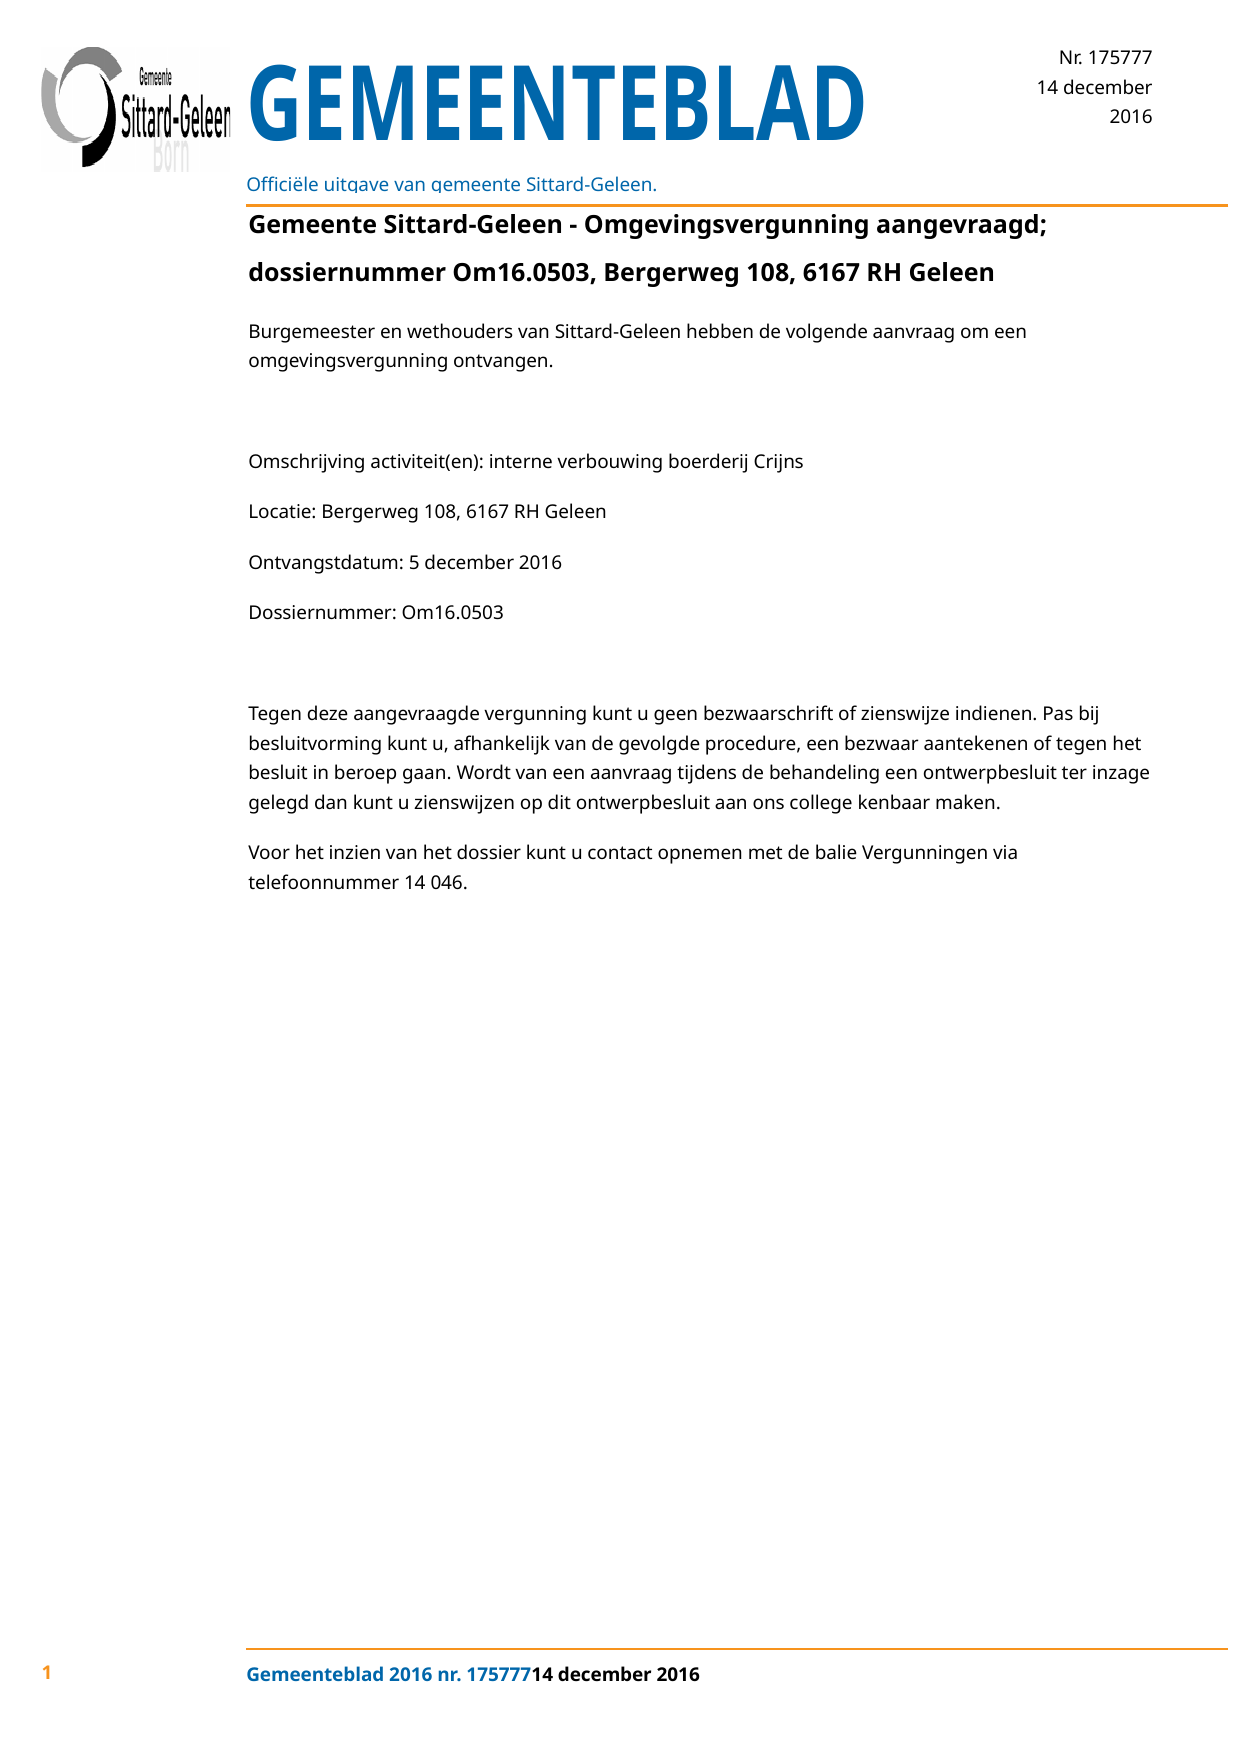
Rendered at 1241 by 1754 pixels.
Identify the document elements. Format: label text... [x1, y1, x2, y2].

text Ontvangstdatum: 5 december 2016 [248, 549, 1152, 575]
text Gemeente Sittard-Geleen - Omgevingsvergunning aangevraagd; dossiernummer Om16.0503, Bergerweg 108, 6167 RH Geleen [248, 207, 1152, 288]
text Locatie: Bergerweg 108, 6167 RH Geleen [248, 499, 1152, 524]
text Omschrijving activiteit(en): interne verbouwing boerderij Crijns [248, 448, 1152, 474]
picture [41, 47, 231, 172]
text Dossiernummer: Om16.0503 [248, 599, 1152, 625]
text Tegen deze aangevraagde vergunning kunt u geen bezwaarschrift of zienswijze indienen. Pas bij besluitvorming kunt u, afhankelijk van de gevolgde procedure, een bezwaar aantekenen of tegen het besluit in beroep gaan. Wordt van een aanvraag tijdens de behandeling een ontwerpbesluit ter inzage gelegd dan kunt u zienswijzen op dit ontwerpbesluit aan ons college kenbaar maken. [248, 700, 1152, 815]
text Burgemeester en wethouders van Sittard-Geleen hebben de volgende aanvraag om een omgevingsvergunning ontvangen. [248, 318, 1152, 373]
text Voor het inzien van het dossier kunt u contact opnemen met de balie Vergunningen via telefoonnummer 14 046. [248, 839, 1152, 895]
